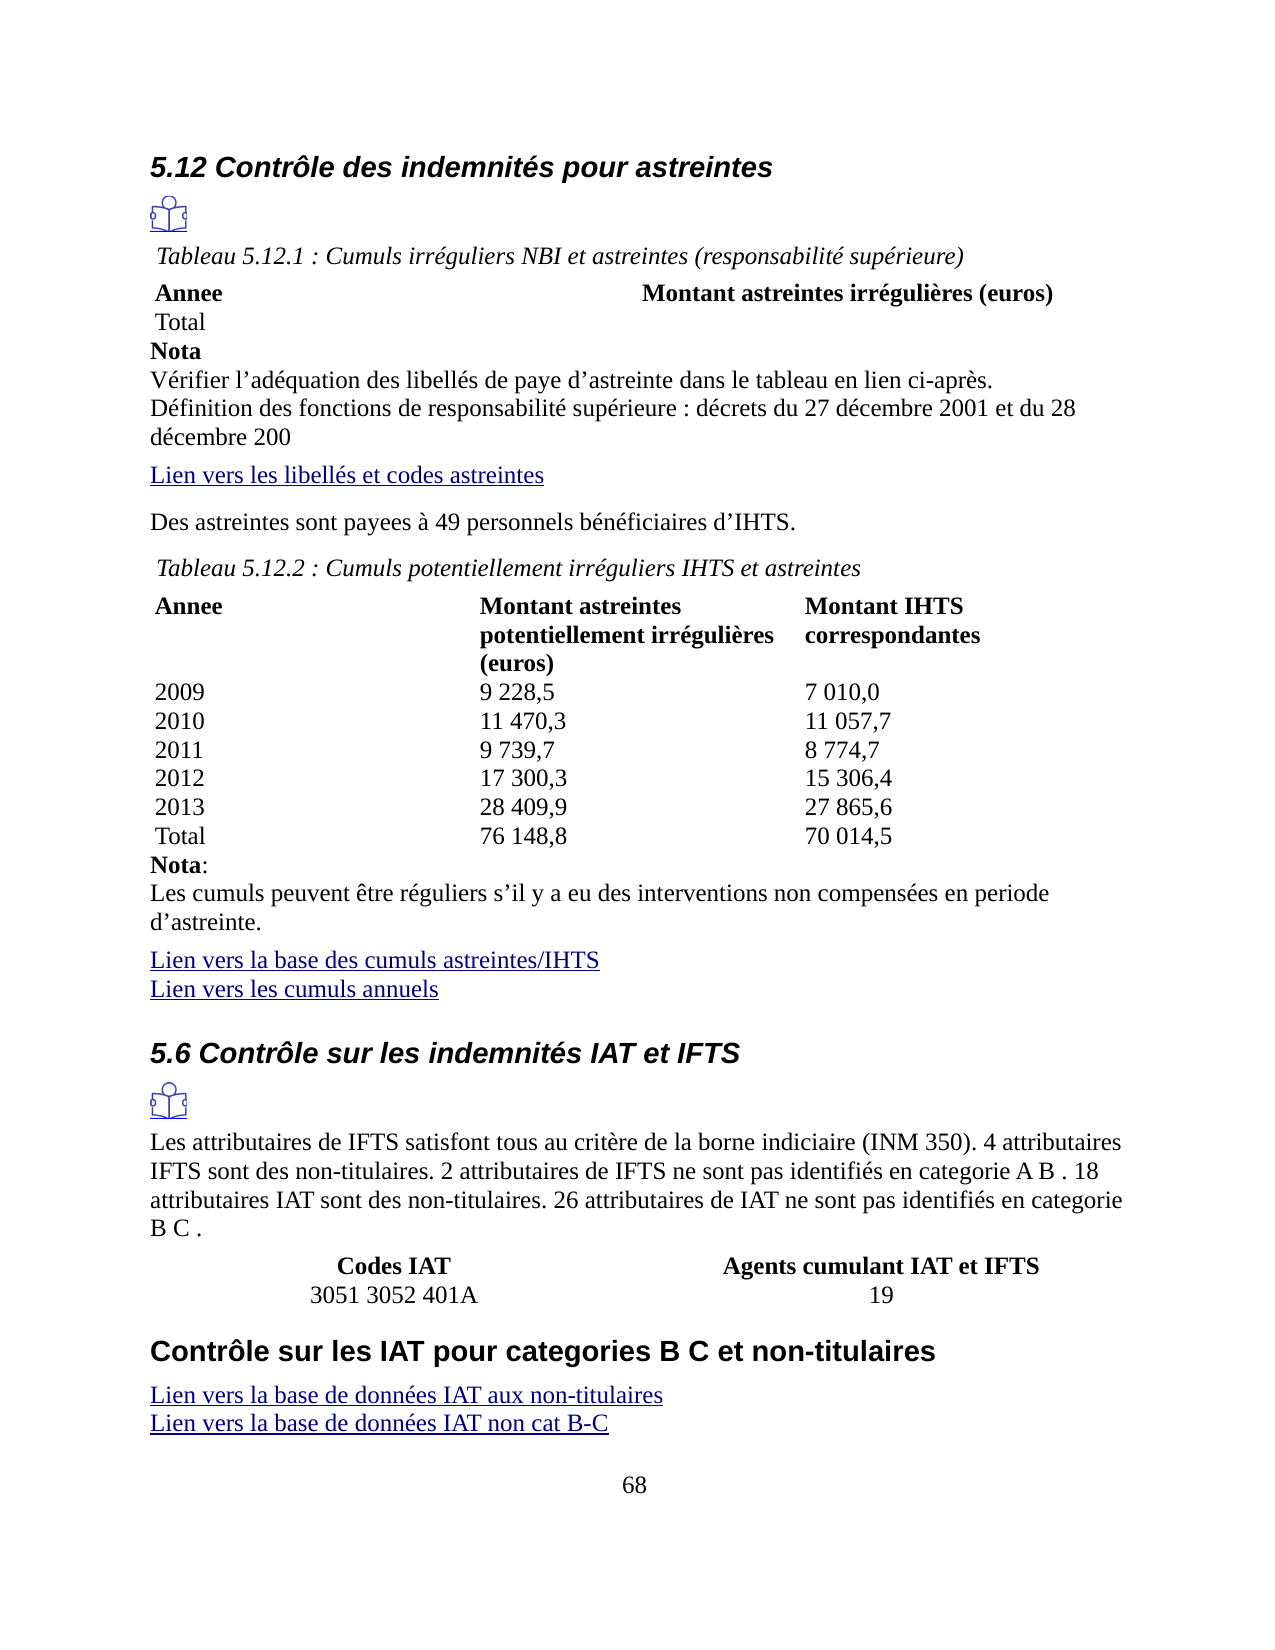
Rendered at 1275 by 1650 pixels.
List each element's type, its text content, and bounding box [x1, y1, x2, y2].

subtitle 5.12 Contrôle des indemnités pour astreintes [150, 150, 1125, 183]
table_cell 9 228,5 [475, 677, 800, 706]
table_header Codes IAT [150, 1251, 637, 1280]
text Nota Vérifier l’adéquation des libellés de paye d’astreinte dans le tableau en lien ci-après. Définition des fonctions de responsabilité supérieure : décrets du 27 décembre 2001 et du 28 décembre 200 [150, 336, 1125, 451]
text Tableau 5.12.2 : Cumuls potentiellement irréguliers IHTS et astreintes [150, 553, 1125, 582]
table_cell 3051 3052 401A [150, 1280, 637, 1309]
table_header Montant astreintes potentiellement irrégulières (euros) [475, 591, 800, 677]
table_cell 15 306,4 [800, 764, 1125, 792]
table_header Montant IHTS correspondantes [800, 591, 1125, 677]
text Tableau 5.12.1 : Cumuls irréguliers NBI et astreintes (responsabilité supérieure) [150, 241, 1125, 269]
table_cell 11 057,7 [800, 706, 1125, 735]
table_cell 8 774,7 [800, 735, 1125, 763]
table_cell [638, 307, 1125, 336]
table_cell 7 010,0 [800, 677, 1125, 706]
text Nota: Les cumuls peuvent être réguliers s’il y a eu des interventions non compensées en periode d’astreinte. [150, 850, 1125, 936]
table_header Annee [150, 591, 475, 677]
text Lien vers la base de données IAT aux non-titulaires Lien vers la base de données IAT non cat B-C [150, 1380, 1125, 1437]
text Lien vers les libellés et codes astreintes [150, 460, 1125, 489]
table_cell 2011 [150, 735, 475, 763]
table_header Montant astreintes irrégulières (euros) [638, 279, 1125, 307]
table_cell 27 865,6 [800, 792, 1125, 821]
text Les attributaires de IFTS satisfont tous au critère de la borne indiciaire (INM 350). 4 attributaires IFTS sont des non-titulaires. 2 attributaires de IFTS ne sont pas identifiés en categorie A B . 18 attributaires IAT sont des non-titulaires. 26 attributaires de IAT ne sont pas identifiés en categorie B C . [150, 1127, 1125, 1242]
table_cell 17 300,3 [475, 764, 800, 792]
subtitle Contrôle sur les IAT pour categories B C et non-titulaires [150, 1334, 1125, 1367]
table_cell Total [150, 307, 637, 336]
picture [150, 1082, 188, 1119]
table_cell 2013 [150, 792, 475, 821]
table_cell 28 409,9 [475, 792, 800, 821]
table_cell 76 148,8 [475, 821, 800, 850]
table_cell 9 739,7 [475, 735, 800, 763]
table_cell 2009 [150, 677, 475, 706]
table_cell 2010 [150, 706, 475, 735]
text Lien vers la base des cumuls astreintes/IHTS Lien vers les cumuls annuels [150, 945, 1125, 1002]
subtitle 5.6 Contrôle sur les indemnités IAT et IFTS [150, 1036, 1125, 1070]
text Des astreintes sont payees à 49 personnels bénéficiaires d’IHTS. [150, 507, 1125, 535]
table_cell 19 [638, 1280, 1125, 1309]
picture [150, 196, 188, 232]
table_header Annee [150, 279, 637, 307]
table_header Agents cumulant IAT et IFTS [638, 1251, 1125, 1280]
table_cell 70 014,5 [800, 821, 1125, 850]
table_cell Total [150, 821, 475, 850]
table_cell 2012 [150, 764, 475, 792]
table_cell 11 470,3 [475, 706, 800, 735]
